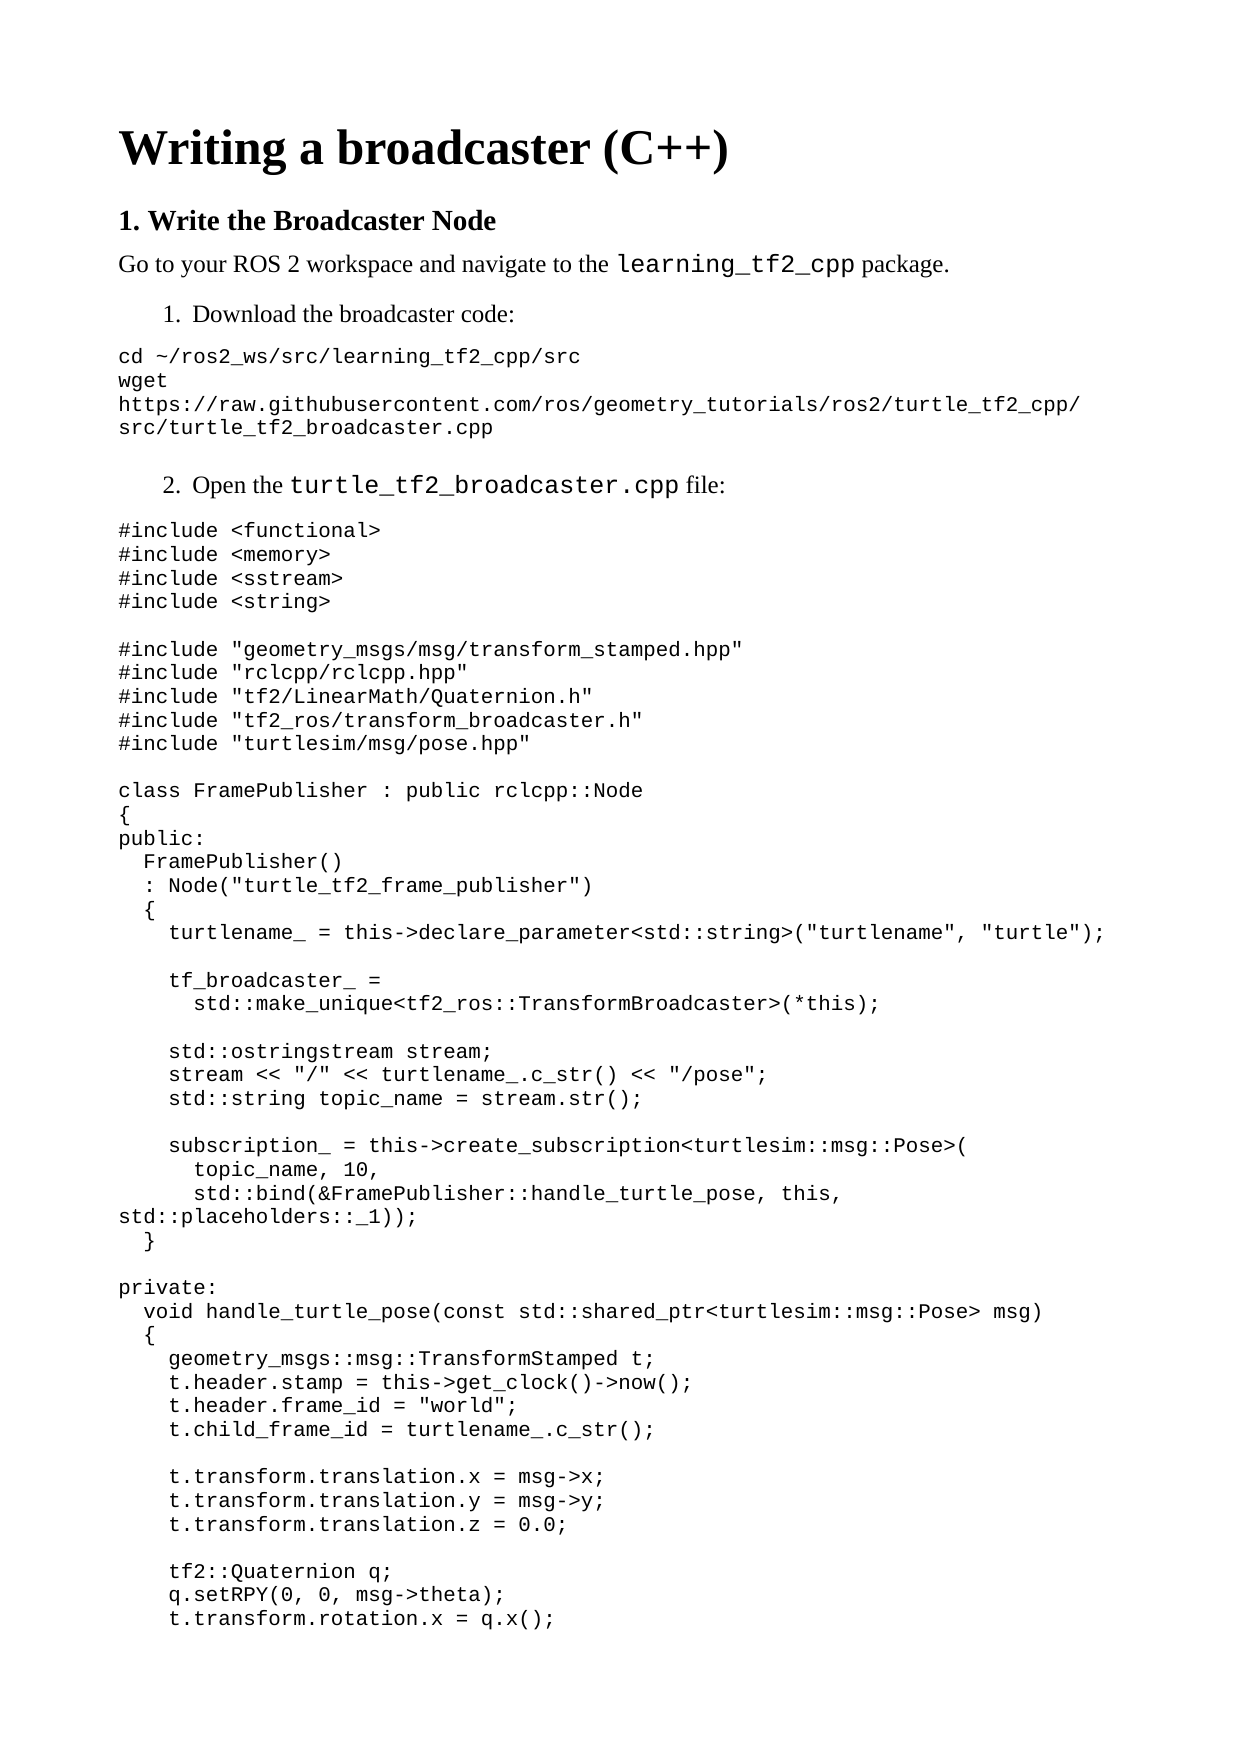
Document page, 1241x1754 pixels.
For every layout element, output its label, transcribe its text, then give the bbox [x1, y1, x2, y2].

text : Node("turtle_tf2_frame_publisher") [118, 875, 1122, 899]
text #include <functional> [118, 520, 1122, 544]
subtitle Writing a broadcaster (C++) [118, 118, 1122, 176]
text #include "turtlesim/msg/pose.hpp" [118, 733, 1122, 757]
text { [118, 899, 1122, 922]
text subscription_ = this->create_subscription<turtlesim::msg::Pose>( [118, 1135, 1122, 1159]
subtitle 1. Write the Broadcaster Node [118, 203, 1122, 236]
text geometry_msgs::msg::TransformStamped t; [118, 1348, 1122, 1372]
text cd ~/ros2_ws/src/learning_tf2_cpp/src [118, 346, 1122, 370]
text FramePublisher() [118, 851, 1122, 875]
list Download the broadcaster code: [162, 299, 1122, 327]
text private: [118, 1277, 1122, 1301]
text wget https://raw.githubusercontent.com/ros/geometry_tutorials/ros2/turtle_tf2_cpp/src/turtle_tf2_broadcaster.cpp [118, 370, 1122, 441]
text tf_broadcaster_ = [118, 970, 1122, 993]
text { [118, 804, 1122, 828]
text void handle_turtle_pose(const std::shared_ptr<turtlesim::msg::Pose> msg) [118, 1301, 1122, 1324]
text t.transform.translation.z = 0.0; [118, 1513, 1122, 1537]
text { [118, 1324, 1122, 1348]
text #include <sstream> [118, 568, 1122, 591]
text #include "geometry_msgs/msg/transform_stamped.hpp" [118, 639, 1122, 662]
text t.header.frame_id = "world"; [118, 1395, 1122, 1419]
text std::ostringstream stream; [118, 1041, 1122, 1064]
text t.transform.rotation.x = q.x(); [118, 1608, 1122, 1632]
text Go to your ROS 2 workspace and navigate to the learning_tf2_cpp package. [118, 249, 1122, 279]
text } [118, 1230, 1122, 1253]
text std::bind(&FramePublisher::handle_turtle_pose, this, std::placeholders::_1)); [118, 1182, 1122, 1230]
text tf2::Quaternion q; [118, 1561, 1122, 1584]
text #include <memory> [118, 544, 1122, 568]
list Open the turtle_tf2_broadcaster.cpp file: [162, 470, 1122, 501]
text std::make_unique<tf2_ros::TransformBroadcaster>(*this); [118, 993, 1122, 1017]
text #include "tf2/LinearMath/Quaternion.h" [118, 686, 1122, 709]
text topic_name, 10, [118, 1159, 1122, 1182]
text t.transform.translation.y = msg->y; [118, 1490, 1122, 1513]
text #include "tf2_ros/transform_broadcaster.h" [118, 709, 1122, 733]
text #include "rclcpp/rclcpp.hpp" [118, 662, 1122, 686]
text turtlename_ = this->declare_parameter<std::string>("turtlename", "turtle"); [118, 922, 1122, 946]
text #include <string> [118, 591, 1122, 615]
text q.setRPY(0, 0, msg->theta); [118, 1584, 1122, 1608]
text class FramePublisher : public rclcpp::Node [118, 781, 1122, 804]
text t.transform.translation.x = msg->x; [118, 1466, 1122, 1490]
text public: [118, 828, 1122, 851]
text t.child_frame_id = turtlename_.c_str(); [118, 1419, 1122, 1443]
text stream << "/" << turtlename_.c_str() << "/pose"; [118, 1064, 1122, 1088]
text t.header.stamp = this->get_clock()->now(); [118, 1372, 1122, 1395]
text std::string topic_name = stream.str(); [118, 1088, 1122, 1112]
